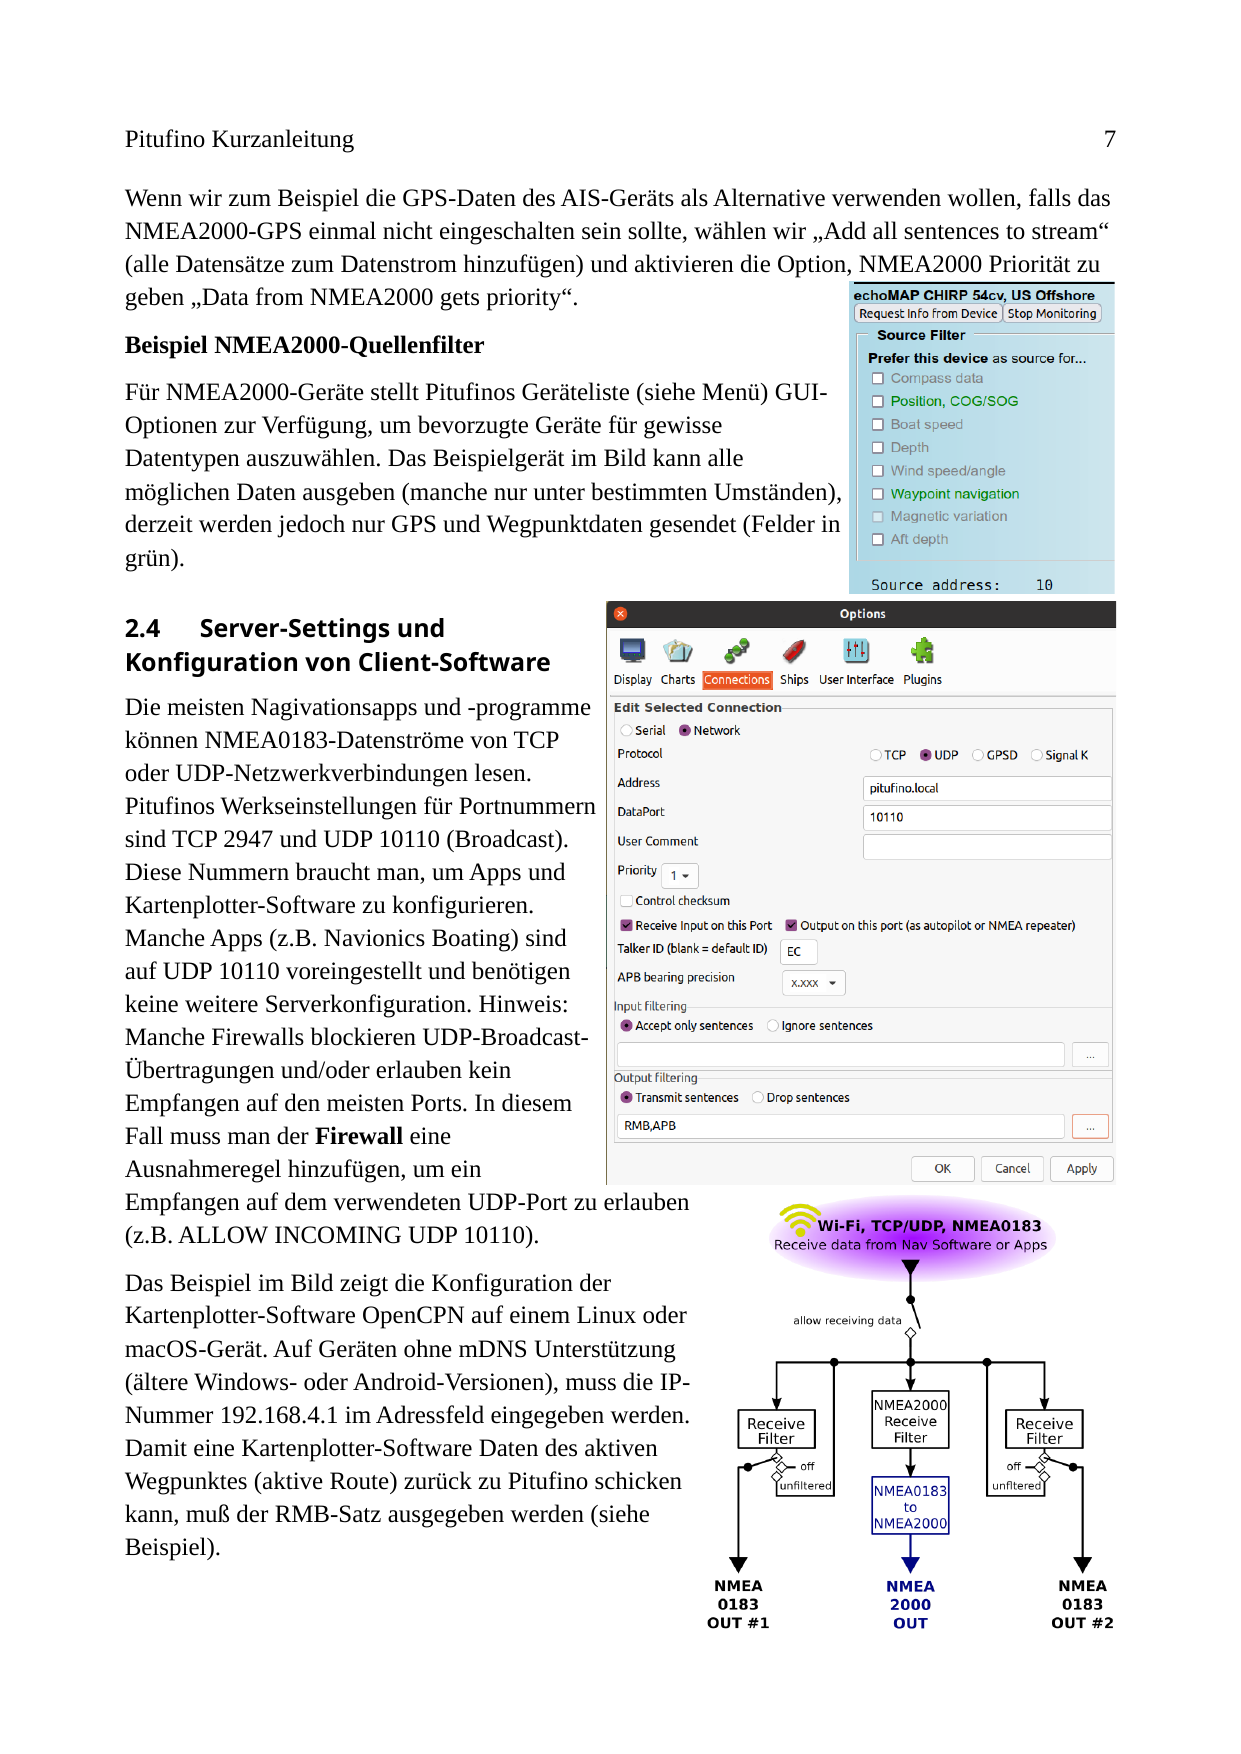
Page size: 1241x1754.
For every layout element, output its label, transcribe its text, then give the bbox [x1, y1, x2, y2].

text Beispiel NMEA2000-Quellenfilter [124, 330, 849, 359]
picture [705, 1194, 1117, 1629]
subtitle Server-Settings und Konfiguration von Client-Software [124, 611, 606, 679]
picture [849, 281, 1115, 594]
text Das Beispiel im Bild zeigt die Konfiguration der Kartenplotter-Software OpenCPN auf einem Linux oder macOS-Gerät. Auf Geräten ohne mDNS Unterstützung (ältere Windows- oder Android-Versionen), muss die IP-Nummer 192.168.4.1 im Adressfeld eingegeben werden. Damit eine Kartenplotter-Software Daten des aktiven Wegpunktes (aktive Route) zurück zu Pitufino schicken kann, muß der RMB-Satz ausgegeben werden (siehe Beispiel). [124, 1268, 705, 1561]
text Die meisten Nagivationsapps und -programme können NMEA0183-Datenströme von TCP oder UDP-Netzwerkverbindungen lesen. Pitufinos Werkseinstellungen für Portnummern sind TCP 2947 und UDP 10110 (Broadcast). Diese Nummern braucht man, um Apps und Kartenplotter-Software zu konfigurieren. Manche Apps (z.B. Navionics Boating) sind auf UDP 10110 voreingestellt und benötigen keine weitere Serverkonfiguration. Hinweis: Manche Firewalls blockieren UDP-Broadcast-Übertragungen und/oder erlauben kein Empfangen auf den meisten Ports. In diesem Fall muss man der Firewall eine Ausnahmeregel hinzufügen, um ein Empfangen auf dem verwendeten UDP-Port zu erlauben (z.B. ALLOW INCOMING UDP 10110). [124, 692, 1116, 1249]
picture [606, 601, 1117, 1185]
text Für NMEA2000-Geräte stellt Pitufinos Geräteliste (siehe Menü) GUI-Optionen zur Verfügung, um bevorzugte Geräte für gewisse Datentypen auszuwählen. Das Beispielgerät im Bild kann alle möglichen Daten ausgeben (manche nur unter bestimmten Umständen), derzeit werden jedoch nur GPS und Wegpunktdaten gesendet (Felder in grün). [124, 377, 849, 571]
text Wenn wir zum Beispiel die GPS-Daten des AIS-Geräts als Alternative verwenden wollen, falls das NMEA2000-GPS einmal nicht eingeschalten sein sollte, wählen wir „Add all sentences to stream“ (alle Datensätze zum Datenstrom hinzufügen) und aktivieren die Option, NMEA2000 Priorität zu geben „Data from NMEA2000 gets priority“. [124, 183, 1116, 311]
